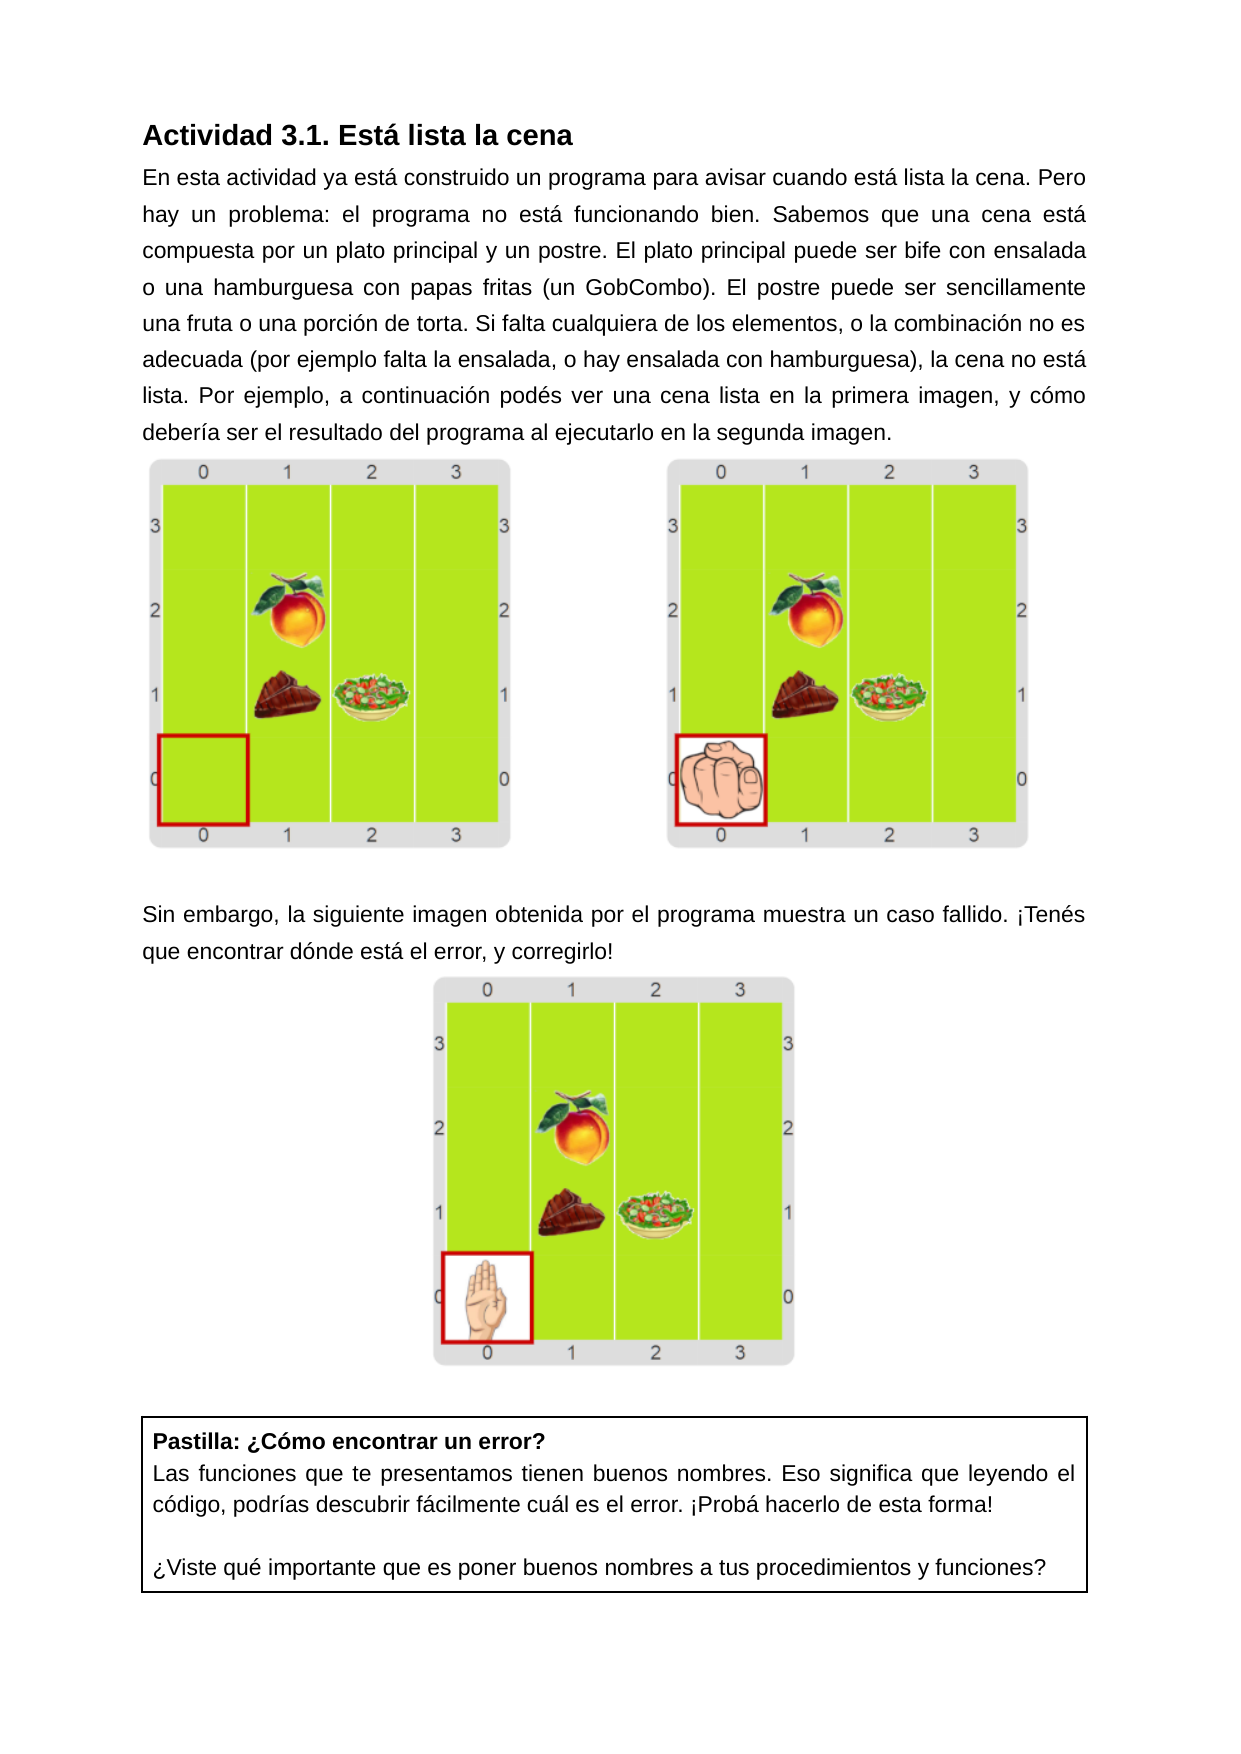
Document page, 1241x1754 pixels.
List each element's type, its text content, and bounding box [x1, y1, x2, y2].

text Actividad 3.1. Está lista la cena [142, 118, 1087, 152]
picture [659, 455, 1034, 851]
picture [142, 455, 518, 851]
text En esta actividad ya está construido un programa para avisar cuando está lista la cena. Pero hay un problema: el programa no está funcionando bien. Sabemos que una cena está compuesta por un plato principal y un postre. El plato principal puede ser bife con ensalada o una hamburguesa con papas fritas (un GobCombo). El postre puede ser sencillamente una fruta o una porción de torta. Si falta cualquiera de los elementos, o la combinación no es adecuada (por ejemplo falta la ensalada, o hay ensalada con hamburguesa), la cena no está lista. Por ejemplo, a continuación podés ver una cena lista en la primera imagen, y cómo debería ser el resultado del programa al ejecutarlo en la segunda imagen. [142, 164, 1087, 445]
table_header Pastilla: ¿Cómo encontrar un error? Las funciones que te presentamos tienen buenos nombres. Eso significa que leyendo el código, podrías descubrir fácilmente cuál es el error. ¡Probá hacerlo de esta forma! ¿Viste qué importante que es poner buenos nombres a tus procedimientos y funciones? [143, 1418, 1086, 1591]
picture [427, 974, 802, 1370]
text Sin embargo, la siguiente imagen obtenida por el programa muestra un caso fallido. ¡Tenés que encontrar dónde está el error, y corregirlo! [142, 901, 1087, 964]
